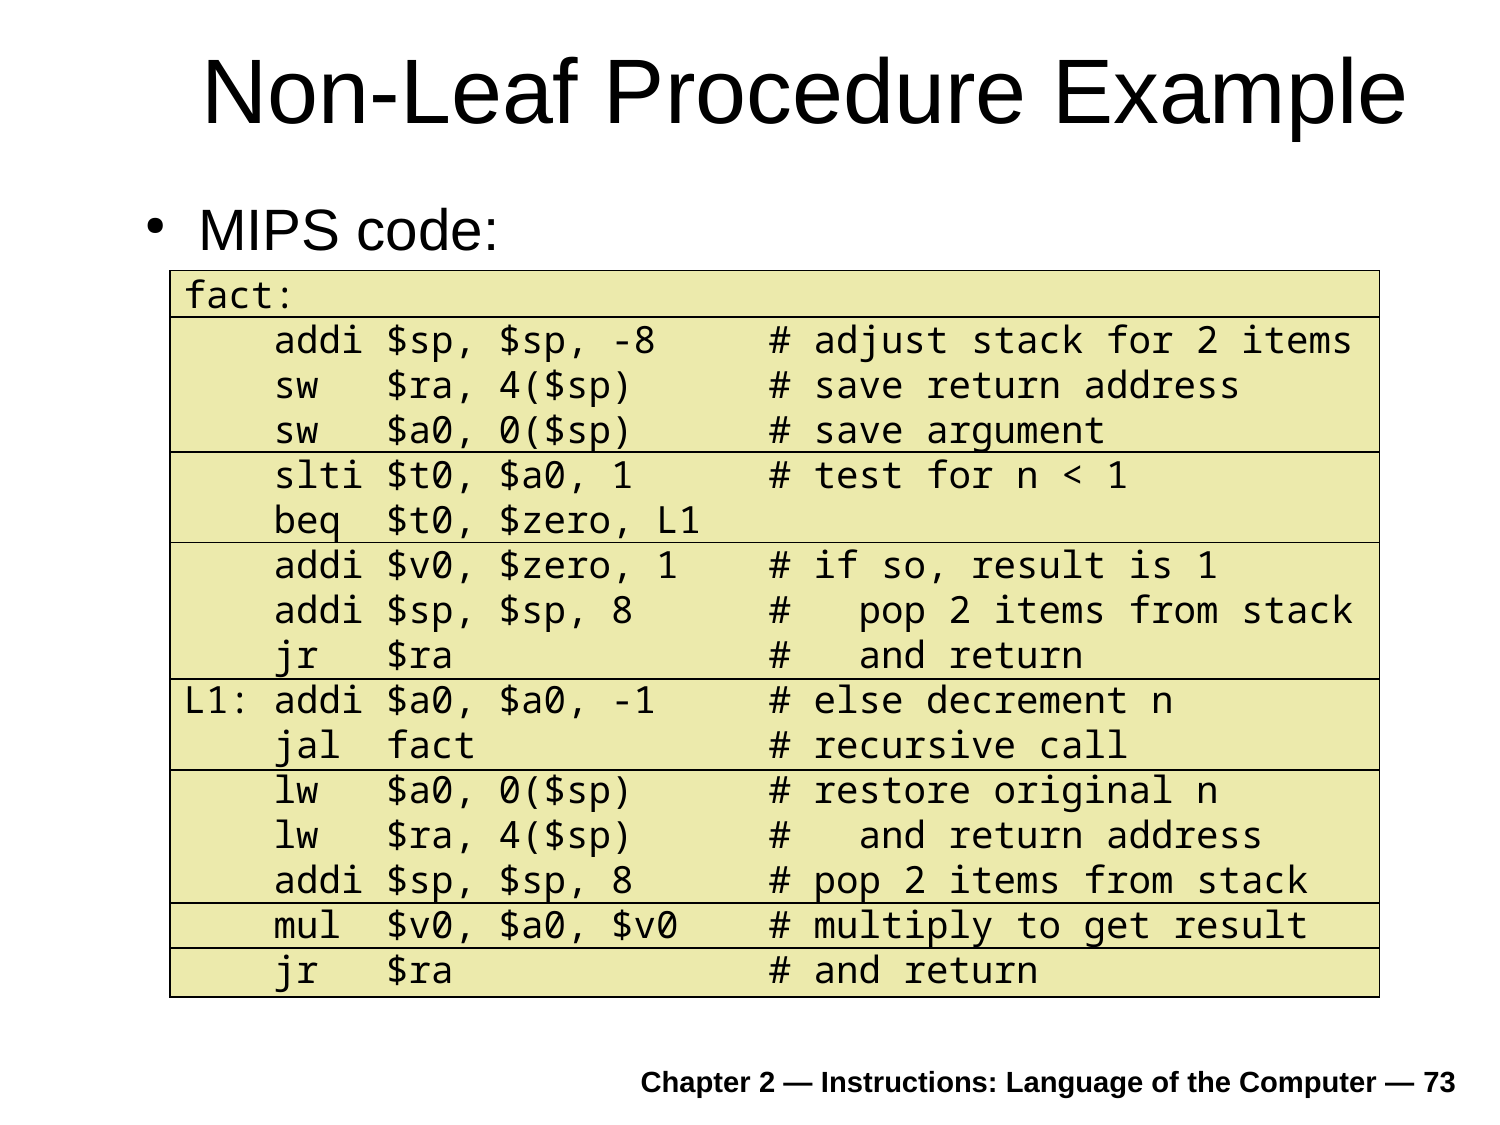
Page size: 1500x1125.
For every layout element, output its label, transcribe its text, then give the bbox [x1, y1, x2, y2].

title Non-Leaf Procedure Example [112, 23, 1468, 149]
list MIPS code: fact: addi $sp, $sp, -8 # adjust stack for 2 items sw $ra, 4($sp) # save return address sw $a0, 0($sp) # save argument slti $t0, $a0, 1 # test for n < 1 beq $t0, $zero, L1 addi $v0, $zero, 1 # if so, result is 1 addi $sp, $sp, 8 # pop 2 items from stack jr $ra # and return L1: addi $a0, $a0, -1 # else decrement n jal fact # recursive call lw $a0, 0($sp) # restore original n lw $ra, 4($sp) # and return address addi $sp, $sp, 8 # pop 2 items from stack mul $v0, $a0, $v0 # multiply to get result jr $ra # and return [112, 184, 1469, 1024]
text_box Chapter 2 — Instructions: Language of the Computer — <number> [277, 1046, 1471, 1106]
